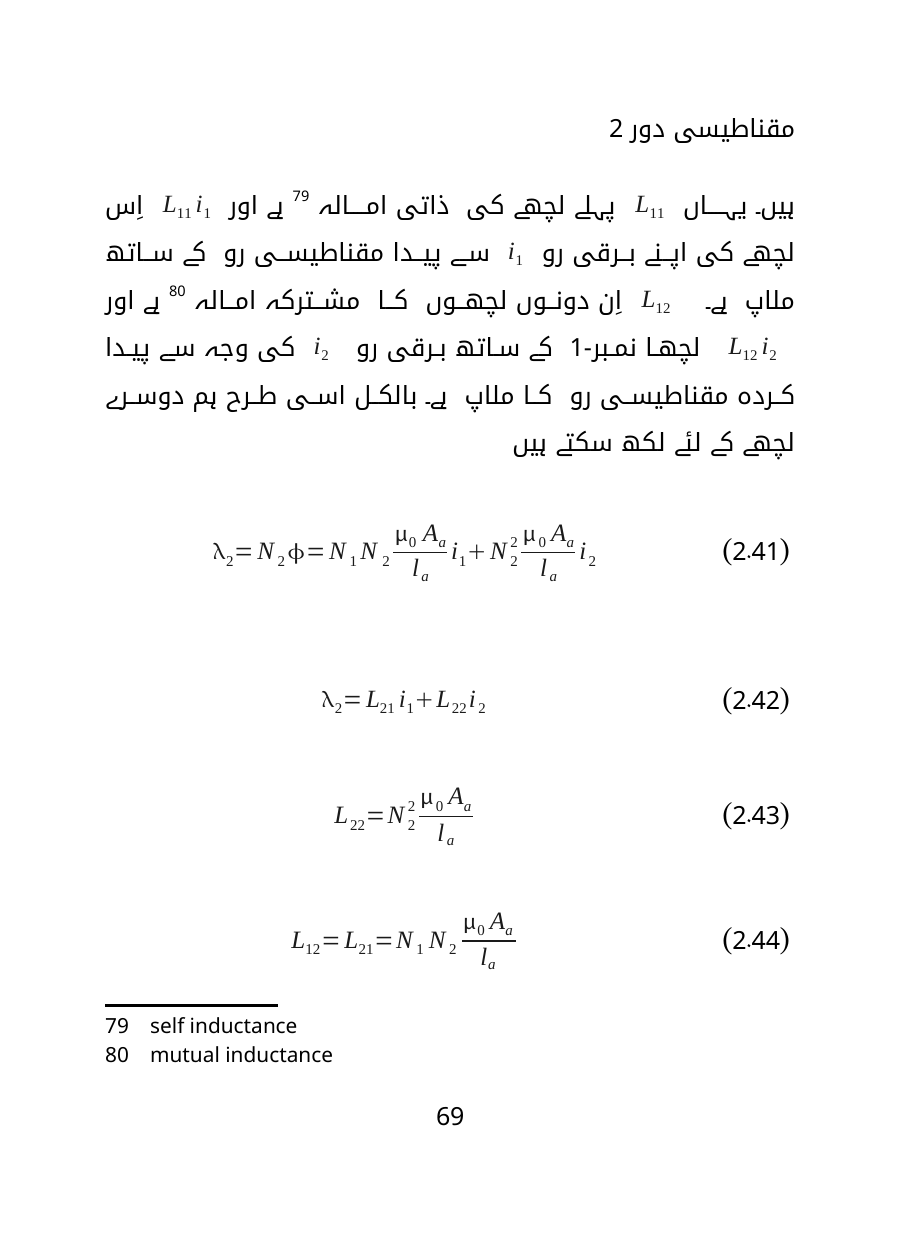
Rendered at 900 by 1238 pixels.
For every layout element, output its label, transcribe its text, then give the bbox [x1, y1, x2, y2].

table_header [105, 672, 692, 743]
table_header (2.41) [694, 513, 795, 604]
table_header (2.43) [694, 777, 795, 868]
text self inductance [105, 1012, 795, 1040]
table_header [105, 777, 694, 868]
text ہیں۔ یہاںپہلے لچھے کی ذاتی امالہ ہے اوراِس لچھے کی اپنے برقی روسے پیدا مقناطیسی رو کے ساتھ ملاپ ہے۔ اِن دونوں لچھوں کا مشترکہ امالہ ہے اور لچھا نمبر-1 کے ساتھ برقی رو کی وجہ سے پیدا کردہ مقناطیسی رو کا ملاپ ہے۔ بالکل اسی طرح ہم دوسرے لچھے کے لئے لکھ سکتے ہیں [105, 182, 795, 467]
table_header (2.44) [693, 902, 795, 992]
text mutual inductance [105, 1040, 795, 1068]
table_header [105, 902, 692, 992]
table_header [105, 513, 694, 604]
table_header (2.42) [693, 672, 795, 743]
